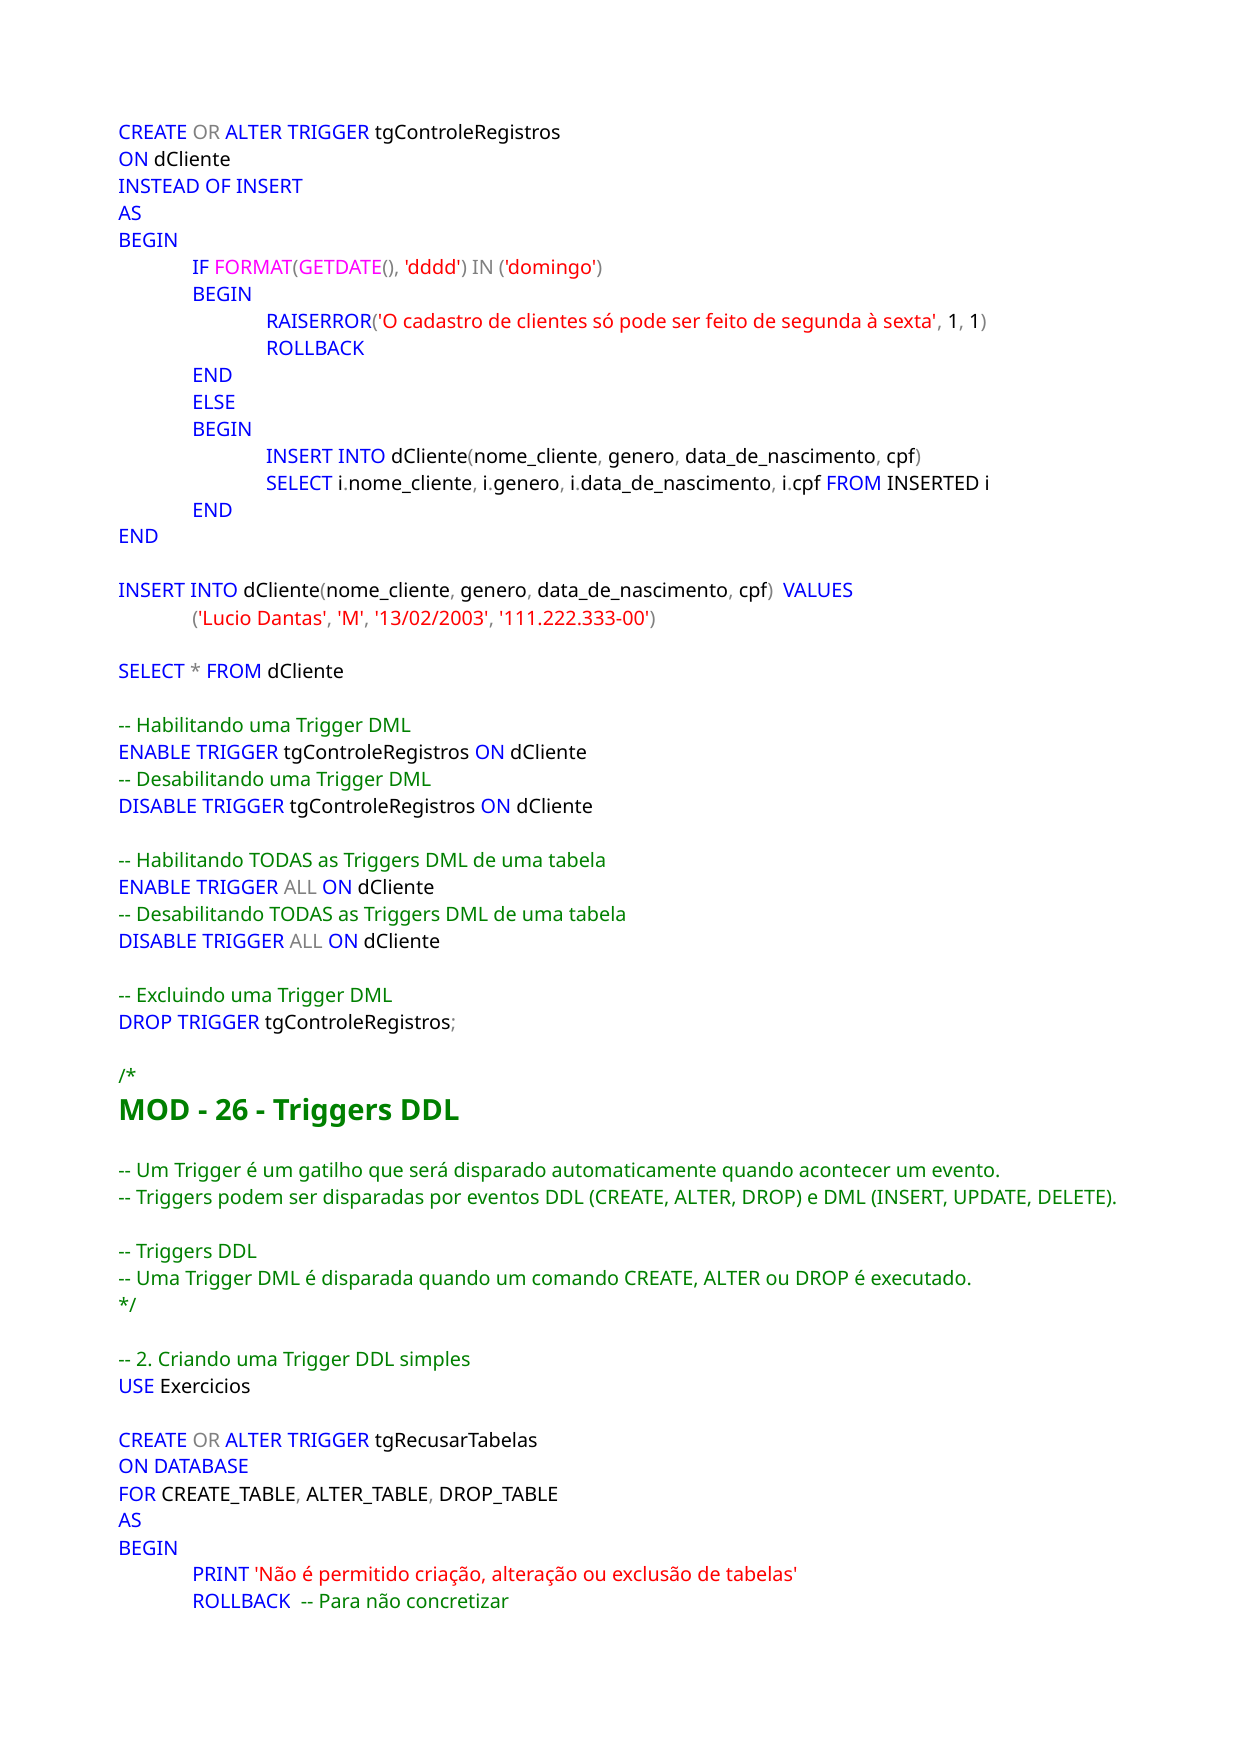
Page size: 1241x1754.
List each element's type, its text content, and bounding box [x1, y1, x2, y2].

text AS [118, 199, 1122, 226]
text -- Desabilitando uma Trigger DML [118, 766, 1122, 793]
text ROLLBACK [118, 334, 1122, 361]
text ('Lucio Dantas', 'M', '13/02/2003', '111.222.333-00') [118, 604, 1122, 631]
text BEGIN [118, 415, 1122, 442]
text BEGIN [118, 226, 1122, 253]
text ON DATABASE [118, 1453, 1122, 1480]
text -- Excluindo uma Trigger DML [118, 981, 1122, 1008]
text CREATE OR ALTER TRIGGER tgControleRegistros [118, 118, 1122, 145]
text -- Habilitando uma Trigger DML [118, 712, 1122, 739]
text BEGIN [118, 280, 1122, 307]
text ELSE [118, 388, 1122, 415]
text -- Triggers DDL [118, 1237, 1122, 1264]
text AS [118, 1507, 1122, 1534]
text ENABLE TRIGGER ALL ON dCliente [118, 873, 1122, 901]
text USE Exercicios [118, 1372, 1122, 1399]
text DROP TRIGGER tgControleRegistros; [118, 1008, 1122, 1035]
text END [118, 496, 1122, 523]
text MOD - 26 - Triggers DDL [118, 1089, 1122, 1129]
text INSERT INTO dCliente(nome_cliente, genero, data_de_nascimento, cpf) VALUES [118, 577, 1122, 604]
text ROLLBACK -- Para não concretizar [118, 1588, 1122, 1615]
text RAISERROR('O cadastro de clientes só pode ser feito de segunda à sexta', 1, 1) [118, 307, 1122, 334]
text SELECT * FROM dCliente [118, 658, 1122, 685]
text ENABLE TRIGGER tgControleRegistros ON dCliente [118, 739, 1122, 766]
text -- Um Trigger é um gatilho que será disparado automaticamente quando acontecer um evento. [118, 1156, 1122, 1183]
text */ [118, 1291, 1122, 1318]
text INSTEAD OF INSERT [118, 172, 1122, 199]
text -- Desabilitando TODAS as Triggers DML de uma tabela [118, 901, 1122, 927]
text IF FORMAT(GETDATE(), 'dddd') IN ('domingo') [118, 253, 1122, 280]
text SELECT i.nome_cliente, i.genero, i.data_de_nascimento, i.cpf FROM INSERTED i [118, 469, 1122, 496]
text /* [118, 1062, 1122, 1089]
text DISABLE TRIGGER tgControleRegistros ON dCliente [118, 793, 1122, 819]
text ON dCliente [118, 145, 1122, 172]
text BEGIN [118, 1534, 1122, 1561]
text INSERT INTO dCliente(nome_cliente, genero, data_de_nascimento, cpf) [118, 442, 1122, 469]
text FOR CREATE_TABLE, ALTER_TABLE, DROP_TABLE [118, 1480, 1122, 1507]
text END [118, 361, 1122, 388]
text END [118, 523, 1122, 550]
text -- 2. Criando uma Trigger DDL simples [118, 1345, 1122, 1372]
text PRINT 'Não é permitido criação, alteração ou exclusão de tabelas' [118, 1561, 1122, 1588]
text DISABLE TRIGGER ALL ON dCliente [118, 927, 1122, 954]
text CREATE OR ALTER TRIGGER tgRecusarTabelas [118, 1426, 1122, 1453]
text -- Triggers podem ser disparadas por eventos DDL (CREATE, ALTER, DROP) e DML (INSERT, UPDATE, DELETE). [118, 1183, 1122, 1210]
text -- Habilitando TODAS as Triggers DML de uma tabela [118, 847, 1122, 873]
text -- Uma Trigger DML é disparada quando um comando CREATE, ALTER ou DROP é executado. [118, 1264, 1122, 1291]
